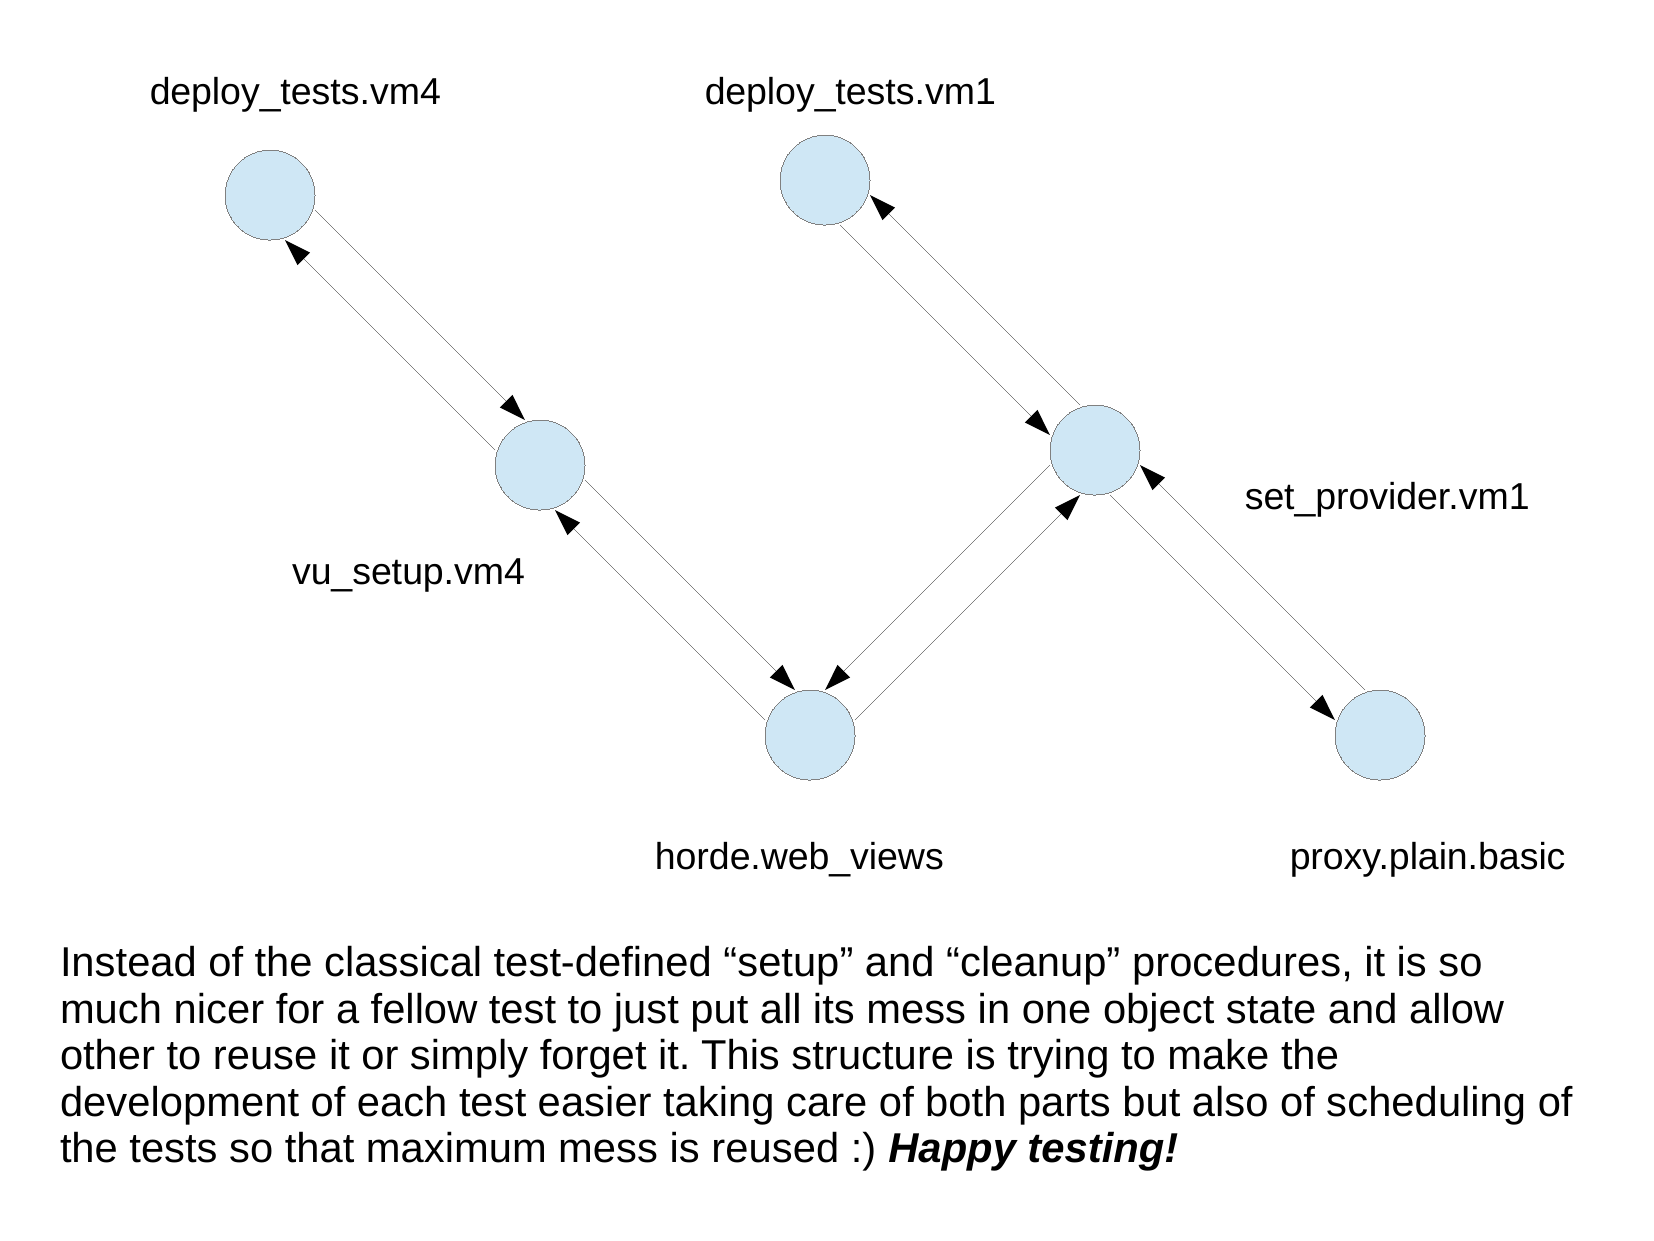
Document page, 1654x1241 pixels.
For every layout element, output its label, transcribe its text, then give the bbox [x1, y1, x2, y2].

text_box [1050, 405, 1141, 496]
text_box horde.web_views [640, 828, 958, 886]
subtitle Instead of the classical test-defined “setup” and “cleanup” procedures, it is so much nicer for a fellow test to just put all its mess in one object state and allow other to reuse it or simply forget it. This structure is trying to make the development of each test easier taking care of both parts but also of scheduling of the tests so that maximum mess is reused :) Happy testing! [60, 939, 1591, 1172]
text_box [1335, 690, 1426, 781]
text_box set_provider.vm1 [1230, 468, 1545, 526]
text_box [780, 135, 871, 226]
text_box [765, 690, 856, 781]
text_box deploy_tests.vm4 [135, 63, 456, 121]
text_box vu_setup.vm4 [277, 543, 541, 601]
text_box [225, 150, 316, 241]
text_box [495, 420, 586, 511]
text_box deploy_tests.vm1 [690, 63, 1011, 121]
text_box proxy.plain.basic [1275, 828, 1580, 886]
